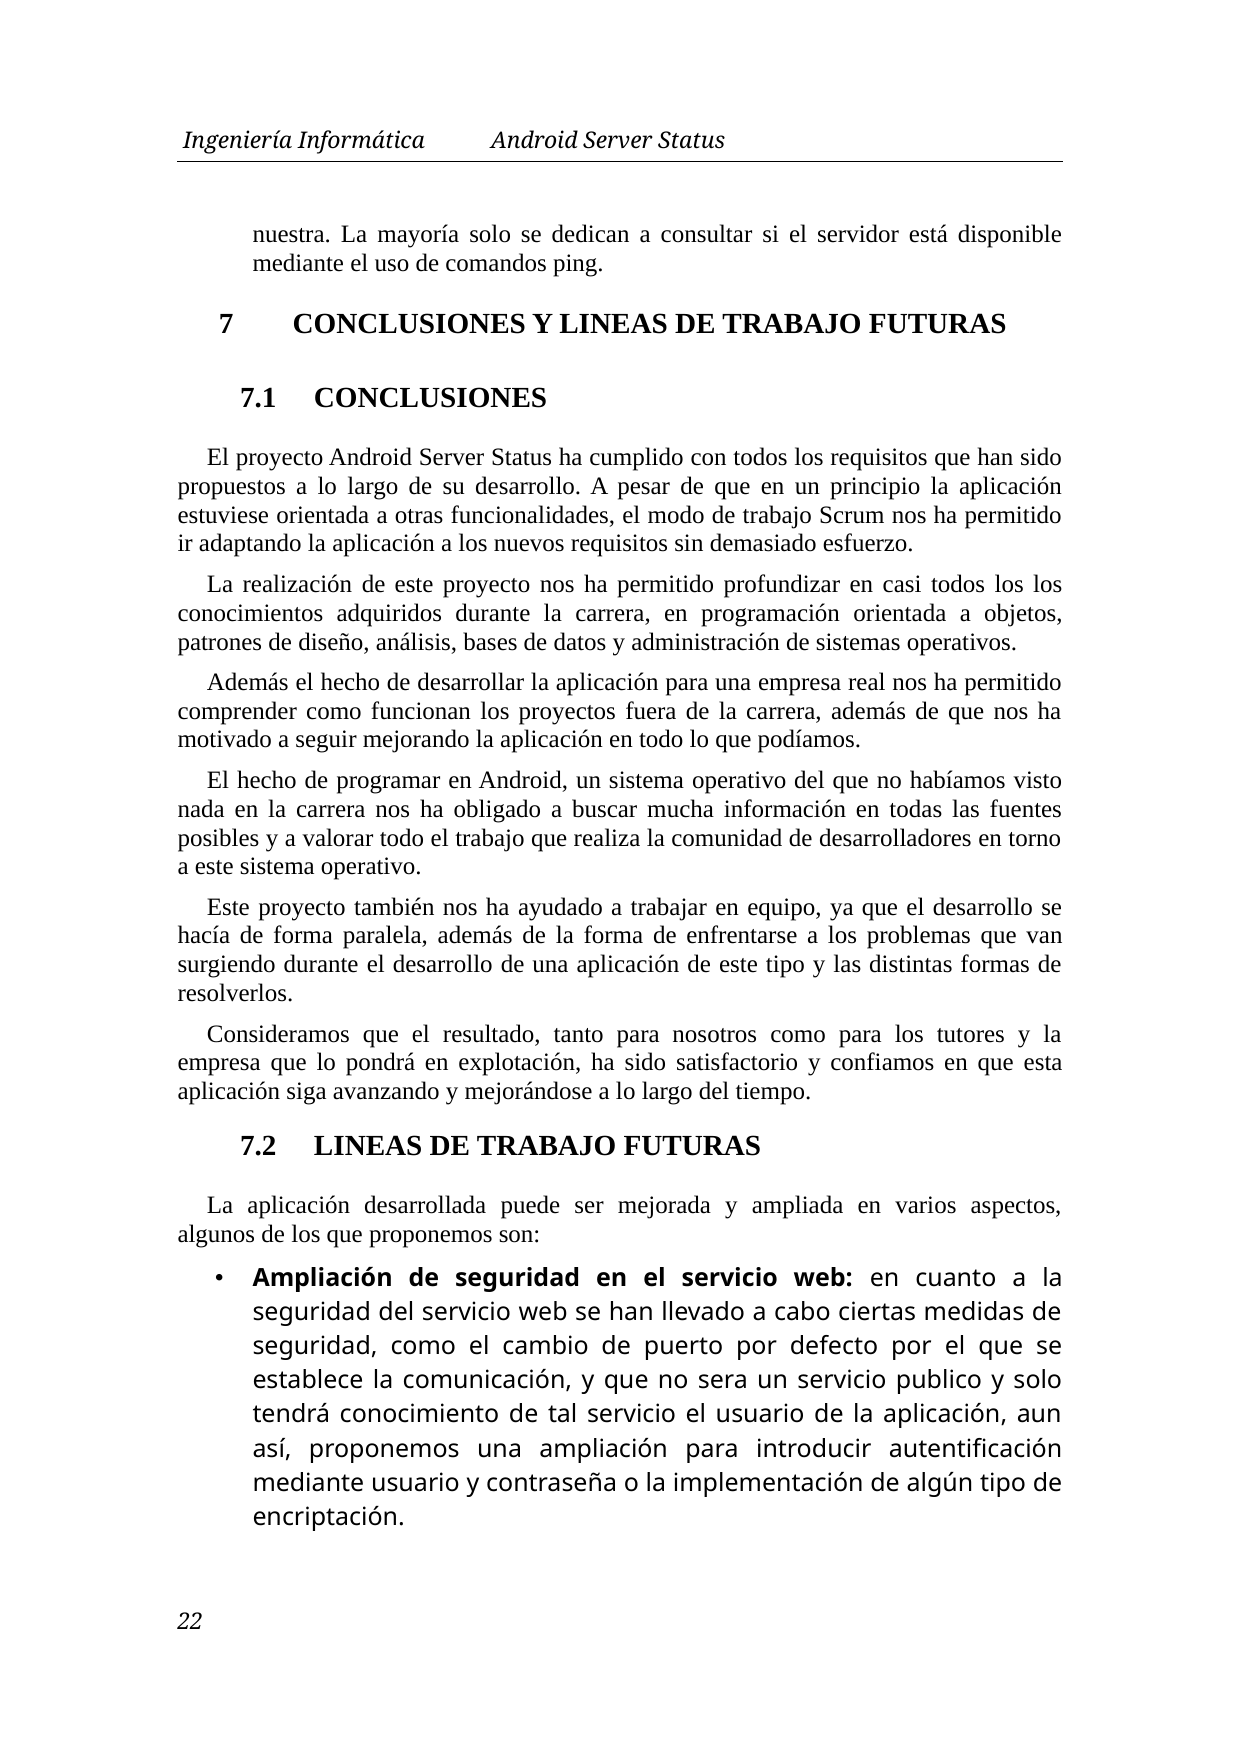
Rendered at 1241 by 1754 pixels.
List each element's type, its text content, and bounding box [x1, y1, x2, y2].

list Ampliación de seguridad en el servicio web: en cuanto a la seguridad del servicio web se han llevado a cabo ciertas medidas de seguridad, como el cambio de puerto por defecto por el que se establece la comunicación, y que no sera un servicio publico y solo tendrá conocimiento de tal servicio el usuario de la aplicación, aun así, proponemos una ampliación para introducir autentificación mediante usuario y contraseña o la implementación de algún tipo de encriptación. [215, 1260, 1063, 1532]
text La aplicación desarrollada puede ser mejorada y ampliada en varios aspectos, algunos de los que proponemos son: [177, 1191, 1063, 1248]
subtitle Lineas de trabajo futuras [240, 1128, 1063, 1162]
text Este proyecto también nos ha ayudado a trabajar en equipo, ya que el desarrollo se hacía de forma paralela, además de la forma de enfrentarse a los problemas que van surgiendo durante el desarrollo de una aplicación de este tipo y las distintas formas de resolverlos. [177, 892, 1063, 1007]
text Además el hecho de desarrollar la aplicación para una empresa real nos ha permitido comprender como funcionan los proyectos fuera de la carrera, además de que nos ha motivado a seguir mejorando la aplicación en todo lo que podíamos. [177, 667, 1063, 753]
text Consideramos que el resultado, tanto para nosotros como para los tutores y la empresa que lo pondrá en explotación, ha sido satisfactorio y confiamos en que esta aplicación siga avanzando y mejorándose a lo largo del tiempo. [177, 1019, 1063, 1105]
subtitle Conclusiones [240, 380, 1063, 414]
subtitle Conclusiones y lineas de trabajo futuras [218, 306, 1063, 340]
list nuestra. La mayoría solo se dedican a consultar si el servidor está disponible mediante el uso de comandos ping. [215, 219, 1063, 277]
text El proyecto Android Server Status ha cumplido con todos los requisitos que han sido propuestos a lo largo de su desarrollo. A pesar de que en un principio la aplicación estuviese orientada a otras funcionalidades, el modo de trabajo Scrum nos ha permitido ir adaptando la aplicación a los nuevos requisitos sin demasiado esfuerzo. [177, 442, 1063, 557]
text El hecho de programar en Android, un sistema operativo del que no habíamos visto nada en la carrera nos ha obligado a buscar mucha información en todas las fuentes posibles y a valorar todo el trabajo que realiza la comunidad de desarrolladores en torno a este sistema operativo. [177, 765, 1063, 880]
text La realización de este proyecto nos ha permitido profundizar en casi todos los los conocimientos adquiridos durante la carrera, en programación orientada a objetos, patrones de diseño, análisis, bases de datos y administración de sistemas operativos. [177, 569, 1063, 655]
